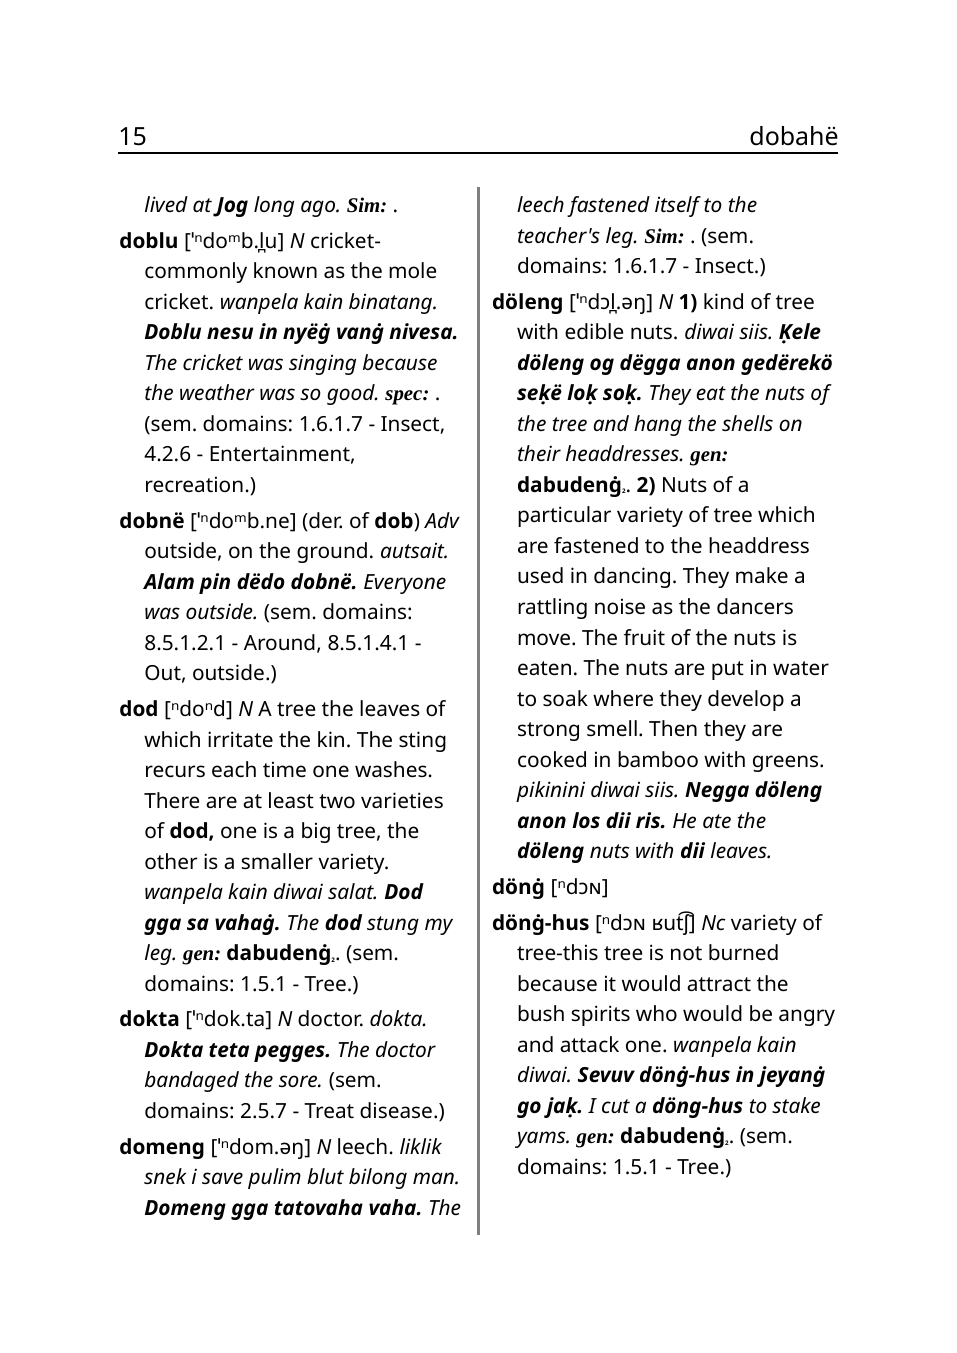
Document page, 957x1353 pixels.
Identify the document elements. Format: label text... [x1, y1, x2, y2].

text lived at Jog long ago. Sim: . [119, 188, 465, 223]
text dokta [ˈⁿdok.ta] N doctor. dokta. Dokta teta pegges. The doctor bandaged the sore. (sem. domains: 2.5.7 - Treat disease.) [119, 1001, 465, 1129]
text doblu [ˈⁿdoᵐb.l̪u] N cricket-commonly known as the mole cricket. wanpela kain binatang. Doblu nesu in nyëġ vanġ nivesa. The cricket was singing because the weather was so good. spec: . (sem. domains: 1.6.1.7 - Insect, 4.2.6 - Entertainment, recreation.) [119, 223, 465, 503]
text dönġ [ⁿdɔɴ] [492, 869, 837, 905]
text döleng [ˈⁿdɔl̪.əŋ] N 1) kind of tree with edible nuts. diwai siis. Ḳele döleng og dëgga anon gedërekö seḳë loḳ soḳ. They eat the nuts of the tree and hang the shells on their headdresses. gen: dabudenġ2. 2) Nuts of a particular variety of tree which are fastened to the headdress used in dancing. They make a rattling noise as the dancers move. The fruit of the nuts is eaten. The nuts are put in water to soak where they develop a strong smell. Then they are cooked in bamboo with greens. pikinini diwai siis. Negga döleng anon los dii ris. He ate the döleng nuts with dii leaves. [492, 284, 837, 869]
text leech fastened itself to the teacher's leg. Sim: . (sem. domains: 1.6.1.7 - Insect.) [492, 188, 837, 284]
text dobnë [ˈⁿdoᵐb.ne] (der. of dob) Adv outside, on the ground. autsait. Alam pin dëdo dobnë. Everyone was outside. (sem. domains: 8.5.1.2.1 - Around, 8.5.1.4.1 - Out, outside.) [119, 503, 465, 691]
text dod [ⁿdoⁿd] N A tree the leaves of which irritate the kin. The sting recurs each time one washes. There are at least two varieties of dod, one is a big tree, the other is a smaller variety. wanpela kain diwai salat. Dod gga sa vahaġ. The dod stung my leg. gen: dabudenġ2. (sem. domains: 1.5.1 - Tree.) [119, 691, 465, 1001]
text domeng [ˈⁿdom.əŋ] N leech. liklik snek i save pulim blut bilong man. Domeng gga tatovaha vaha. The [119, 1129, 465, 1226]
text dönġ-hus [ⁿdɔɴ ʁut͡ʃ] Nc variety of tree-this tree is not burned because it would attract the bush spirits who would be angry and attack one. wanpela kain diwai. Sevuv dönġ-hus in jeyanġ go jaḳ. I cut a döng-hus to stake yams. gen: dabudenġ2. (sem. domains: 1.5.1 - Tree.) [492, 905, 837, 1184]
